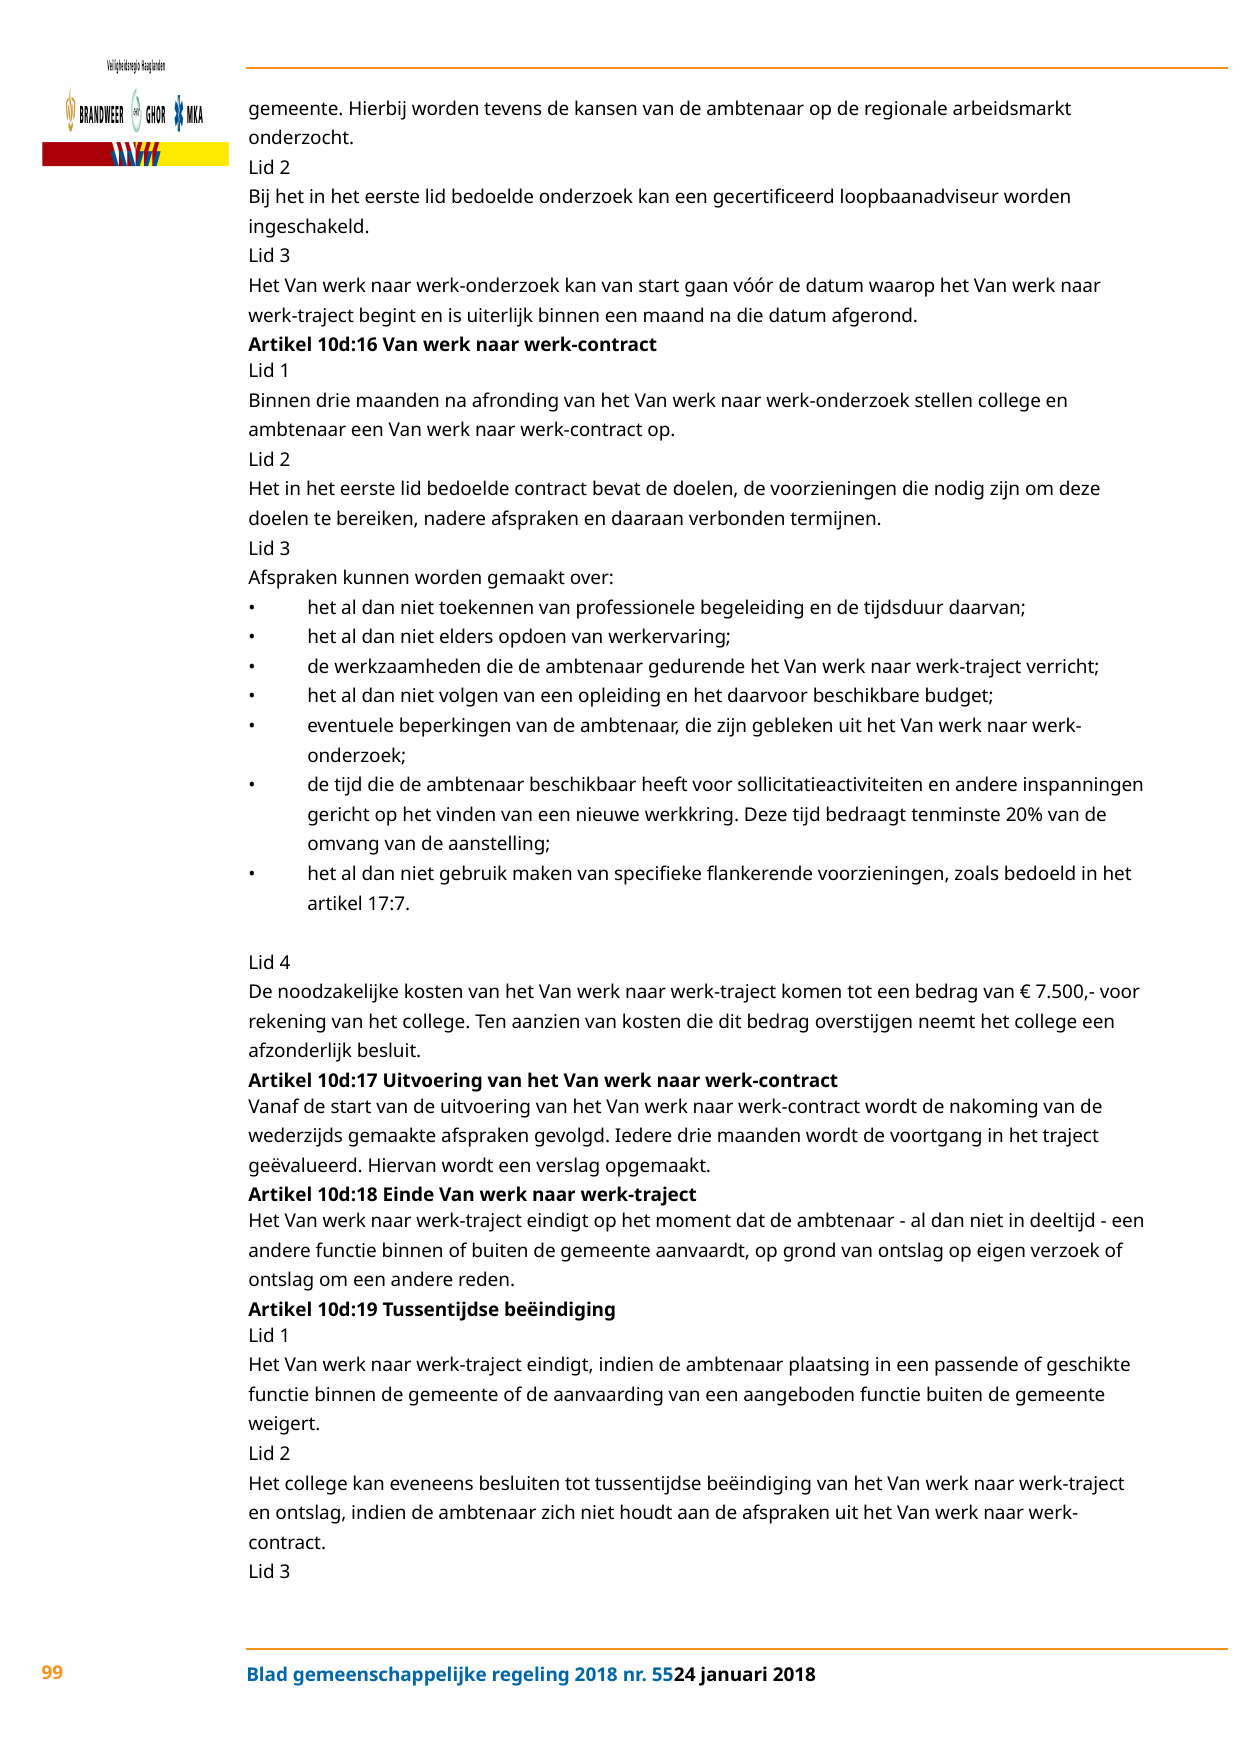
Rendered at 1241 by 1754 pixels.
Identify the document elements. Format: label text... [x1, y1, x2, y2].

text Het Van werk naar werk-traject eindigt, indien de ambtenaar plaatsing in een passende of geschikte functie binnen de gemeente of de aanvaarding van een aangeboden functie buiten de gemeente weigert. [248, 1351, 1152, 1436]
list het al dan niet elders opdoen van werkervaring; [248, 623, 1152, 649]
list de tijd die de ambtenaar beschikbaar heeft voor sollicitatieactiviteiten en andere inspanningen gericht op het vinden van een nieuwe werkkring. Deze tijd bedraagt tenminste 20% van de omvang van de aanstelling; [248, 771, 1152, 856]
text Lid 2 [248, 446, 1152, 472]
list de werkzaamheden die de ambtenaar gedurende het Van werk naar werk-traject verricht; [248, 653, 1152, 679]
text Artikel 10d:18 Einde Van werk naar werk-traject [248, 1182, 1152, 1207]
text Het in het eerste lid bedoelde contract bevat de doelen, de voorzieningen die nodig zijn om deze doelen te bereiken, nadere afspraken en daaraan verbonden termijnen. [248, 476, 1152, 531]
list het al dan niet gebruik maken van specifieke flankerende voorzieningen, zoals bedoeld in het artikel 17:7. [248, 860, 1152, 915]
text Het Van werk naar werk-traject eindigt op het moment dat de ambtenaar - al dan niet in deeltijd - een andere functie binnen of buiten de gemeente aanvaardt, op grond van ontslag op eigen verzoek of ontslag om een andere reden. [248, 1207, 1152, 1292]
text Lid 2 [248, 1440, 1152, 1466]
list eventuele beperkingen van de ambtenaar, die zijn gebleken uit het Van werk naar werk-onderzoek; [248, 712, 1152, 767]
text De noodzakelijke kosten van het Van werk naar werk-traject komen tot een bedrag van € 7.500,- voor rekening van het college. Ten aanzien van kosten die dit bedrag overstijgen neemt het college een afzonderlijk besluit. [248, 978, 1152, 1063]
text Lid 3 [248, 1558, 1152, 1584]
text Lid 4 [248, 949, 1152, 974]
text Artikel 10d:16 Van werk naar werk-contract [248, 331, 1152, 357]
text Het college kan eveneens besluiten tot tussentijdse beëindiging van het Van werk naar werk-traject en ontslag, indien de ambtenaar zich niet houdt aan de afspraken uit het Van werk naar werk-contract. [248, 1470, 1152, 1555]
text Vanaf de start van de uitvoering van het Van werk naar werk-contract wordt de nakoming van de wederzijds gemaakte afspraken gevolgd. Iedere drie maanden wordt de voortgang in het traject geëvalueerd. Hiervan wordt een verslag opgemaakt. [248, 1093, 1152, 1178]
text Afspraken kunnen worden gemaakt over: [248, 564, 1152, 590]
text Lid 1 [248, 1322, 1152, 1348]
text Lid 3 [248, 535, 1152, 560]
picture [41, 47, 231, 172]
list het al dan niet volgen van een opleiding en het daarvoor beschikbare budget; [248, 683, 1152, 708]
text Lid 1 [248, 357, 1152, 383]
text gemeente. Hierbij worden tevens de kansen van de ambtenaar op de regionale arbeidsmarkt onderzocht. [248, 95, 1152, 150]
text Binnen drie maanden na afronding van het Van werk naar werk-onderzoek stellen college en ambtenaar een Van werk naar werk-contract op. [248, 387, 1152, 442]
text Artikel 10d:17 Uitvoering van het Van werk naar werk-contract [248, 1067, 1152, 1093]
text Bij het in het eerste lid bedoelde onderzoek kan een gecertificeerd loopbaanadviseur worden ingeschakeld. [248, 183, 1152, 239]
list het al dan niet toekennen van professionele begeleiding en de tijdsduur daarvan; [248, 594, 1152, 619]
text Lid 2 [248, 154, 1152, 180]
text Artikel 10d:19 Tussentijdse beëindiging [248, 1296, 1152, 1322]
text Lid 3 [248, 243, 1152, 268]
text Het Van werk naar werk-onderzoek kan van start gaan vóór de datum waarop het Van werk naar werk-traject begint en is uiterlijk binnen een maand na die datum afgerond. [248, 272, 1152, 328]
